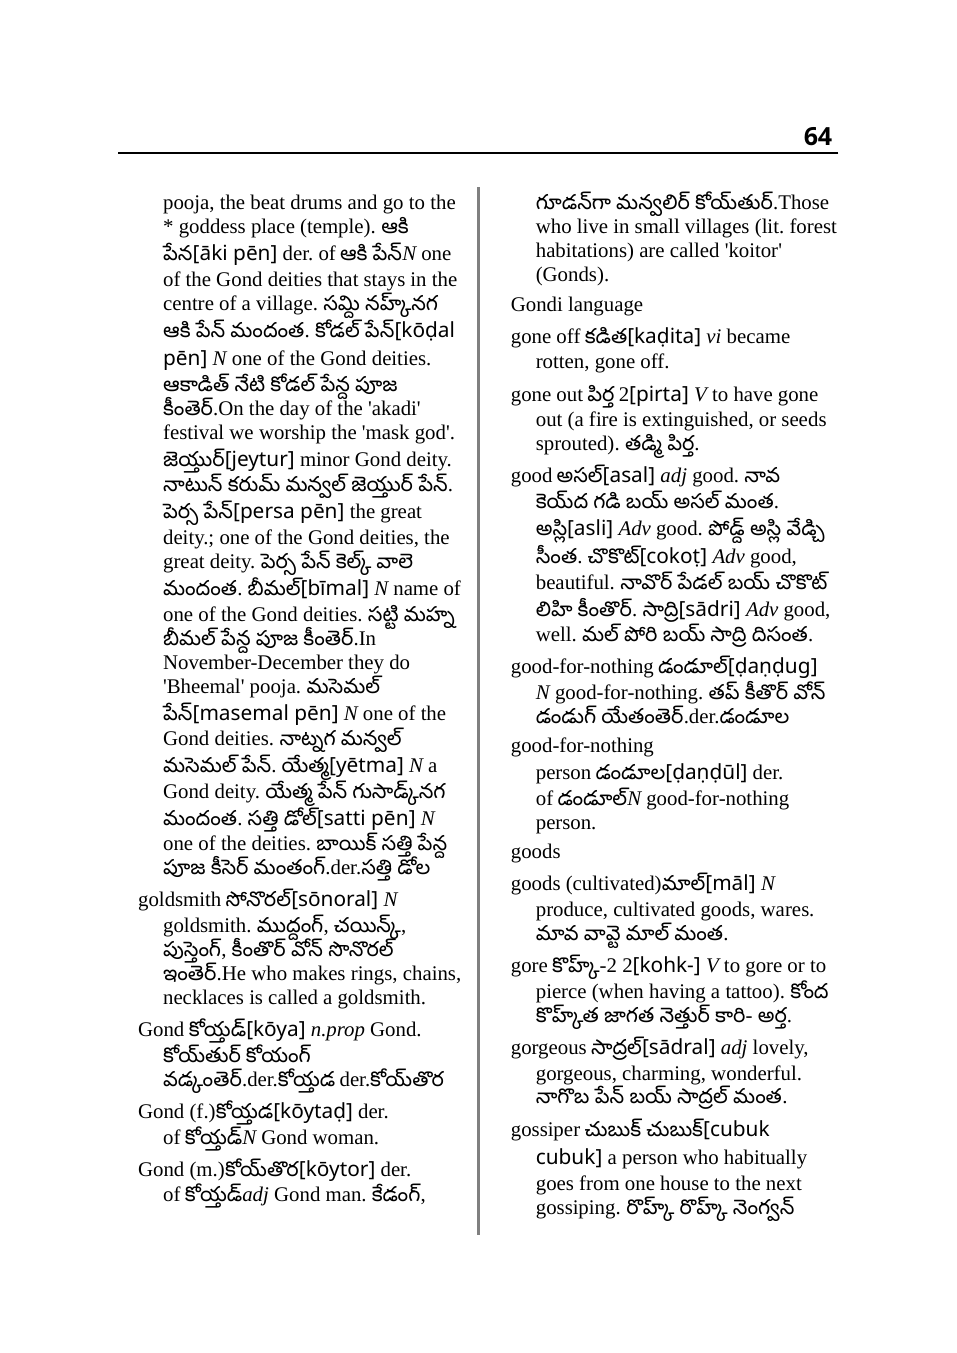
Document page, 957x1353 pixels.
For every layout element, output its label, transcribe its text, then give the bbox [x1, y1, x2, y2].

text Gond (m.)కోయ్‌తొర[kōytor] der. ofకోయ్తడ్adj Gond man. కేడంగ్, [119, 1151, 465, 1211]
text goodఅసల్[asal] adj good. నావ కెయ్‌ద గడి బయ్ అసల్ మంత. అస్లి[asli] Adv good. పోడ్ద్ అస్లి వేడ్చి సీంత. చొకొట్[cokoṭ] Adv good, beautiful. నావొర్ పేడల్ బయ్ చొకొట్ లిహి కీంతొర్. సాద్రి[sādri] Adv good, well. మల్ పోరి బయ్ సాద్రి దిసంత. [492, 457, 837, 648]
text గూడన్‌గా మన్వలిర్ కోయ్‌తుర్.Those who live in small villages (lit. forest habitations) are called 'koitor' (Gonds). [492, 188, 837, 288]
text gone offకడిత[kaḍita] vi became rotten, gone off. [492, 318, 837, 376]
text Gondకోయ్తడ్[kōya] n.prop Gond. కోయ్‌తుర్ కోయంగ్ వడ్కంతెర్.der.కోయ్తడder.కోయ్‌తొర [119, 1011, 465, 1093]
text pooja, the beat drums and go to the * goddess place (temple). ఆకి పేన[āki pēn] der. ofఆకి పేన్N one of the Gond deities that stays in the centre of a village. సమ్ది నహ్క్‌నగ ఆకి పేన్ మందంత. కోడల్ పేన్[kōḍal pēn] N one of the Gond deities. ఆకాడిత్ నేటి కోడల్ పేన్ద పూజ కీంతెర్.On the day of the 'akadi' festival we worship the 'mask god'. జెయ్తుర్[jeytur] minor Gond deity. నాటున్ కరుమ్ మన్వల్ జెయ్తుర్ పేన్. పెర్స పేన్[persa pēn] the great deity.; one of the Gond deities, the great deity. పెర్స పేన్ కెల్క్ వాలె మందంత. బీమల్[bīmal] N name of one of the Gond deities. సట్టి మహ్న బీమల్ పేన్ద పూజ కీంతెర్.In November-December they do 'Bheemal' pooja. మసెమల్ పేన్[masemal pēn] N one of the Gond deities. నాట్నగ మన్వల్ మసెమల్ పేన్. యేత్మ[yētma] N a Gond deity. యేత్మ పేన్ గుసాడ్క్‌నగ మందంత. సత్తి డోల్[satti pēn] N one of the deities. బాయిక్ సత్తి పేన్ద పూజ కీసెర్ మంతంగ్.der.సత్తి డోల [119, 188, 465, 881]
text gone outపిర్త2[pirta] V to have gone out (a fire is extinguished, or seeds sprouted). తడ్మి పిర్త. [492, 376, 837, 457]
text good-for-nothingడండూల్[ḍaṇḍug] N good-for-nothing. తప్ కీతొర్ వోన్ డండుగ్ యేతంతెర్.der.డండూల [492, 648, 837, 730]
text gossiperచుబుక్ చుబుక్[cubuk cubuk] a person who habitually goes from one house to the next gossiping. రొహ్క్ రొహ్క్ నెంగ్వన్ [492, 1111, 837, 1223]
text goldsmithసోనొరల్[sōnoral] N goldsmith. ముద్దంగ్, చయిన్క్, పుస్తెంగ్, కీంతొర్ వోన్ సొనొరల్ ఇంతెర్.He who makes rings, chains, necklaces is called a goldsmith. [119, 881, 465, 1011]
text goods (cultivated)మాల్[māl] N produce, cultivated goods, wares. మావ వావ్టె మాల్ మంత. [492, 865, 837, 947]
text Gondi language [492, 288, 837, 318]
text goods [492, 836, 837, 865]
text good-for-nothing personడండూల[ḍaṇḍūl] der. ofడండూల్N good-for-nothing person. [492, 730, 837, 836]
text Gond (f.)కోయ్తడ[kōytaḍ] der. ofకోయ్తడ్N Gond woman. [119, 1093, 465, 1151]
text goreకొహ్క్-2 2[kohk-] V to gore or to pierce (when having a tattoo). కోంద కొహ్క్‌త జాగత నెత్తుర్ కారి- అర్త. [492, 947, 837, 1029]
text gorgeousసాద్రల్[sādral] adj lovely, gorgeous, charming, wonderful. నాగొబ పేన్ బయ్ సాద్రల్ మంత. [492, 1029, 837, 1111]
